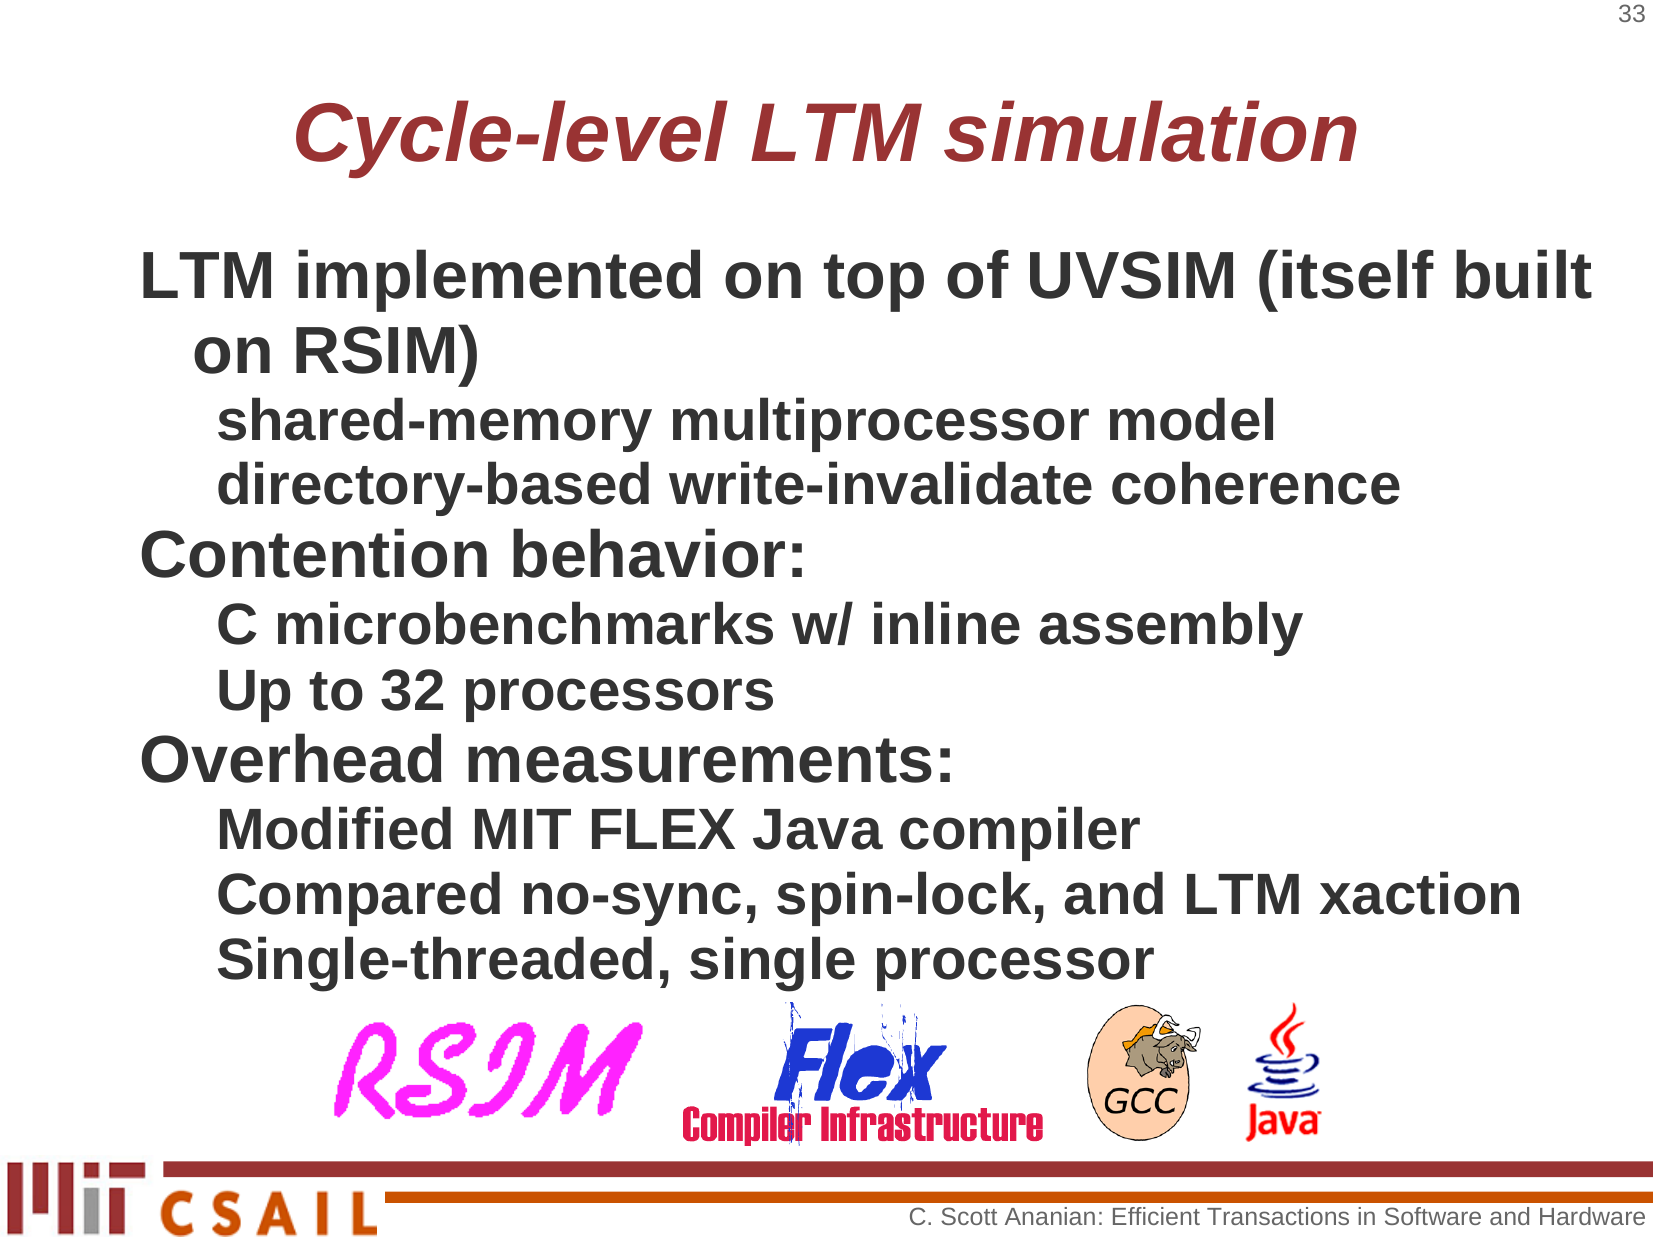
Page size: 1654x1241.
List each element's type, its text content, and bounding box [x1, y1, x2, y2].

title Cycle-level LTM simulation [52, 28, 1601, 237]
picture [328, 1013, 651, 1132]
picture [1083, 1001, 1204, 1144]
picture [0, 1155, 377, 1237]
picture [683, 1002, 1043, 1146]
list LTM implemented on top of UVSIM (itself built on RSIM) shared-memory multiprocessor model directory-based write-invalidate coherence Contention behavior: C microbenchmarks w/ inline assembly Up to 32 processors Overhead measurements: Modified MIT FLEX Java compiler Compared no-sync, spin-lock, and LTM xaction Single-threaded, single processor [121, 237, 1605, 1133]
picture [1242, 1002, 1325, 1142]
